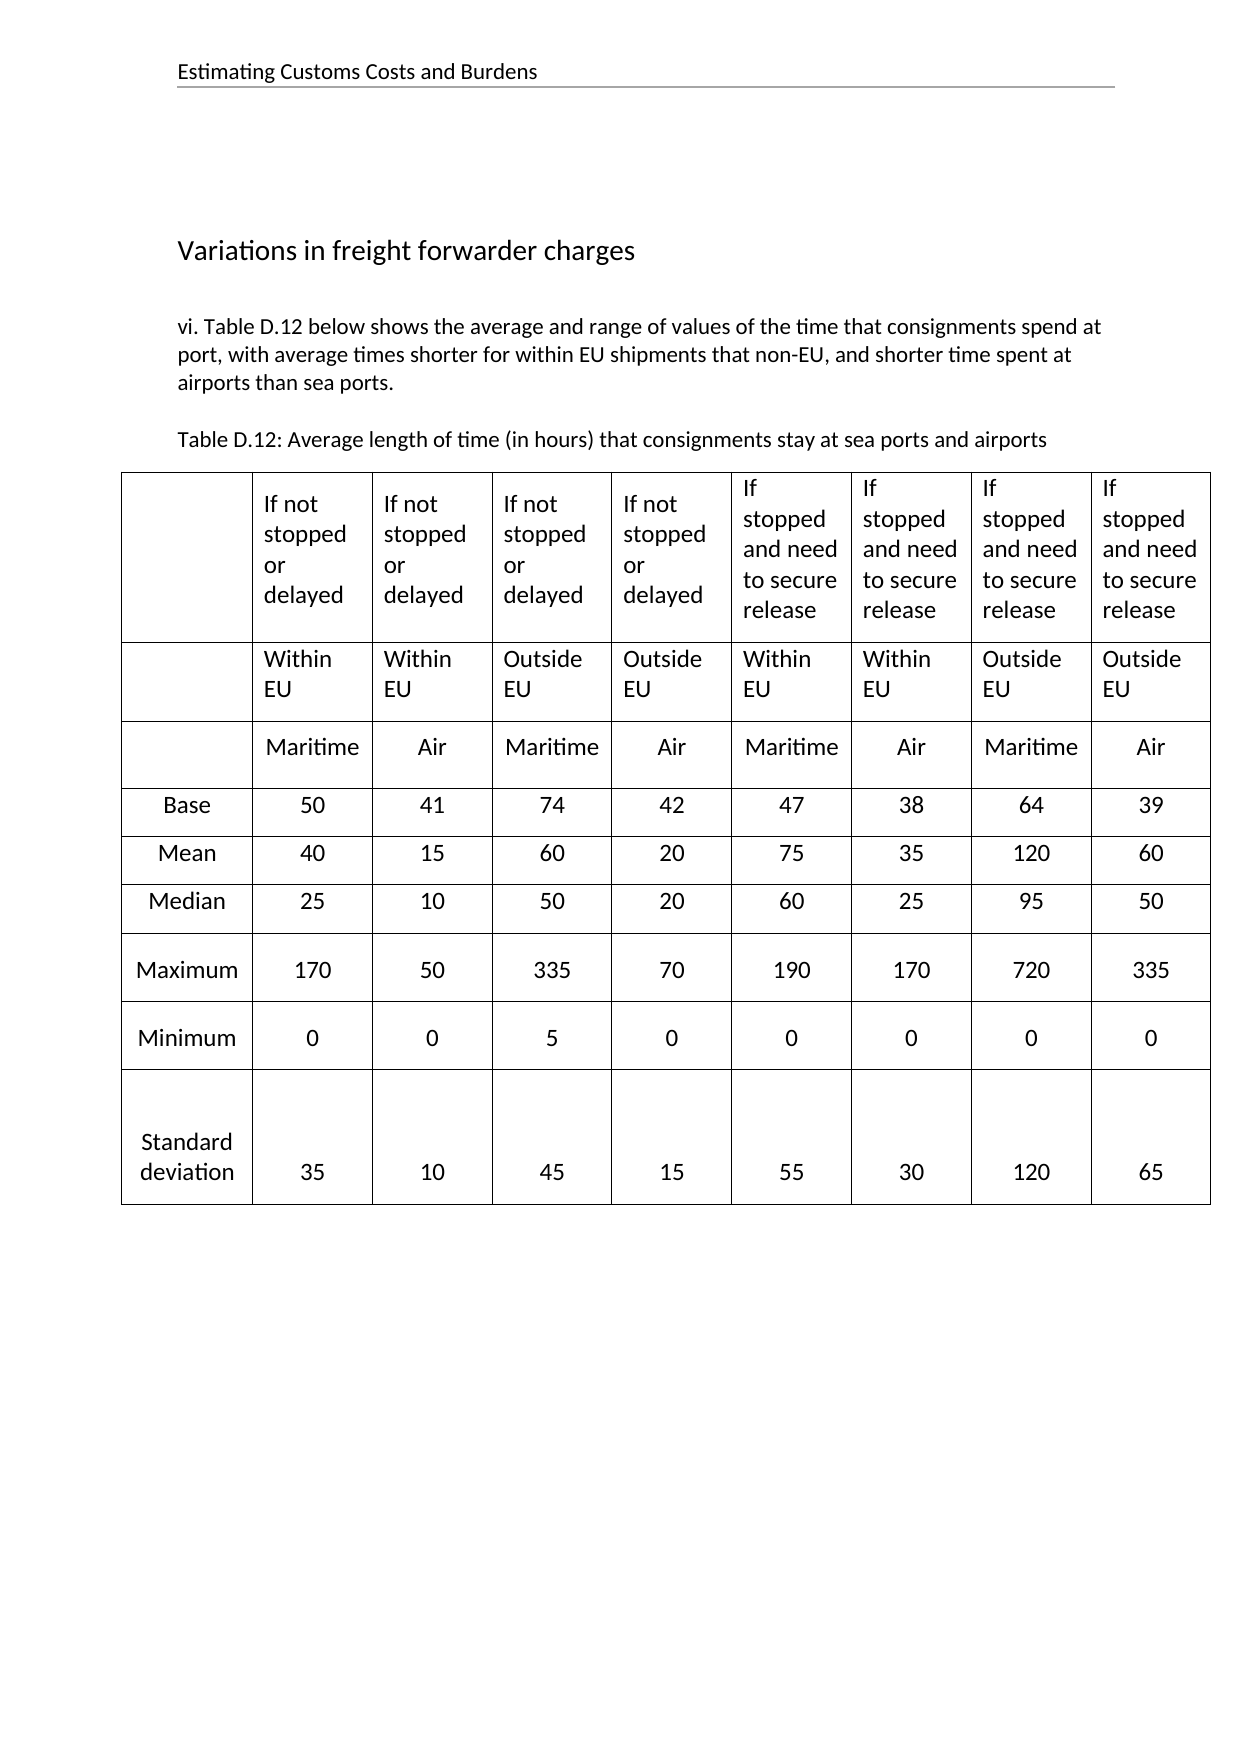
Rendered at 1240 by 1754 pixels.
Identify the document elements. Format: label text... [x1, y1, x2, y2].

table_cell 0 [972, 1002, 1091, 1069]
table_header If not stopped or delayed [253, 473, 372, 642]
table_cell Air [852, 722, 971, 788]
table_cell Within EU [732, 643, 851, 721]
table_cell 30 [852, 1070, 971, 1204]
table_header If stopped and need to secure release [852, 473, 971, 642]
table_cell 20 [612, 885, 731, 932]
table_cell 170 [253, 934, 372, 1001]
table_cell 15 [373, 837, 492, 884]
table_cell 0 [1092, 1002, 1210, 1069]
table_cell 50 [373, 934, 492, 1001]
table_header [122, 473, 252, 642]
table_header If stopped and need to secure release [972, 473, 1091, 642]
table_cell 50 [1092, 885, 1210, 932]
list vi. Table D.12 below shows the average and range of values of the time that consignments spend at port, with average times shorter for within EU shipments that non-EU, and shorter time spent at airports than sea ports. [177, 312, 1115, 396]
table_cell Outside EU [493, 643, 611, 721]
table_cell 47 [732, 789, 851, 836]
table_cell 70 [612, 934, 731, 1001]
table_cell 0 [253, 1002, 372, 1069]
table_cell Outside EU [1092, 643, 1210, 721]
table_cell Maritime [732, 722, 851, 788]
table_cell 74 [493, 789, 611, 836]
table_cell Air [1092, 722, 1210, 788]
table_cell Maximum [122, 934, 252, 1001]
table_cell Within EU [253, 643, 372, 721]
table_header If stopped and need to secure release [732, 473, 851, 642]
table_cell 120 [972, 1070, 1091, 1204]
table_cell Standard deviation [122, 1070, 252, 1204]
table_cell 0 [732, 1002, 851, 1069]
table_cell Air [612, 722, 731, 788]
table_cell 42 [612, 789, 731, 836]
table_cell 35 [852, 837, 971, 884]
table_cell 50 [253, 789, 372, 836]
table_cell 170 [852, 934, 971, 1001]
table_cell 120 [972, 837, 1091, 884]
table_cell 39 [1092, 789, 1210, 836]
table_cell 60 [1092, 837, 1210, 884]
table_cell 0 [373, 1002, 492, 1069]
table_cell Maritime [493, 722, 611, 788]
table_cell Outside EU [612, 643, 731, 721]
table_cell 25 [852, 885, 971, 932]
table_cell 38 [852, 789, 971, 836]
table_cell 75 [732, 837, 851, 884]
table_cell 64 [972, 789, 1091, 836]
table_cell 10 [373, 1070, 492, 1204]
table_header If not stopped or delayed [612, 473, 731, 642]
table_header If not stopped or delayed [373, 473, 492, 642]
table_cell Within EU [852, 643, 971, 721]
table_cell 0 [852, 1002, 971, 1069]
table_cell 41 [373, 789, 492, 836]
table_cell Outside EU [972, 643, 1091, 721]
table_cell Maritime [253, 722, 372, 788]
table_cell 5 [493, 1002, 611, 1069]
table_cell 65 [1092, 1070, 1210, 1204]
table_cell Base [122, 789, 252, 836]
text Table D.12: Average length of time (in hours) that consignments stay at sea ports and airports [177, 426, 1115, 453]
table_cell 0 [612, 1002, 731, 1069]
table_cell Within EU [373, 643, 492, 721]
subtitle Variations in freight forwarder charges [177, 232, 1115, 268]
table_cell 45 [493, 1070, 611, 1204]
table_cell 335 [493, 934, 611, 1001]
table_header If stopped and need to secure release [1092, 473, 1210, 642]
table_cell 20 [612, 837, 731, 884]
table_cell Mean [122, 837, 252, 884]
table_cell [122, 643, 252, 721]
table_cell 60 [493, 837, 611, 884]
table_cell 720 [972, 934, 1091, 1001]
table_cell 55 [732, 1070, 851, 1204]
table_header If not stopped or delayed [493, 473, 611, 642]
table_cell 335 [1092, 934, 1210, 1001]
table_cell 40 [253, 837, 372, 884]
table_cell 15 [612, 1070, 731, 1204]
table_cell 35 [253, 1070, 372, 1204]
table_cell [122, 722, 252, 788]
table_cell Minimum [122, 1002, 252, 1069]
table_cell 50 [493, 885, 611, 932]
table_cell Air [373, 722, 492, 788]
table_cell 60 [732, 885, 851, 932]
table_cell 95 [972, 885, 1091, 932]
table_cell Maritime [972, 722, 1091, 788]
table_cell 10 [373, 885, 492, 932]
table_cell 25 [253, 885, 372, 932]
table_cell 190 [732, 934, 851, 1001]
table_cell Median [122, 885, 252, 932]
